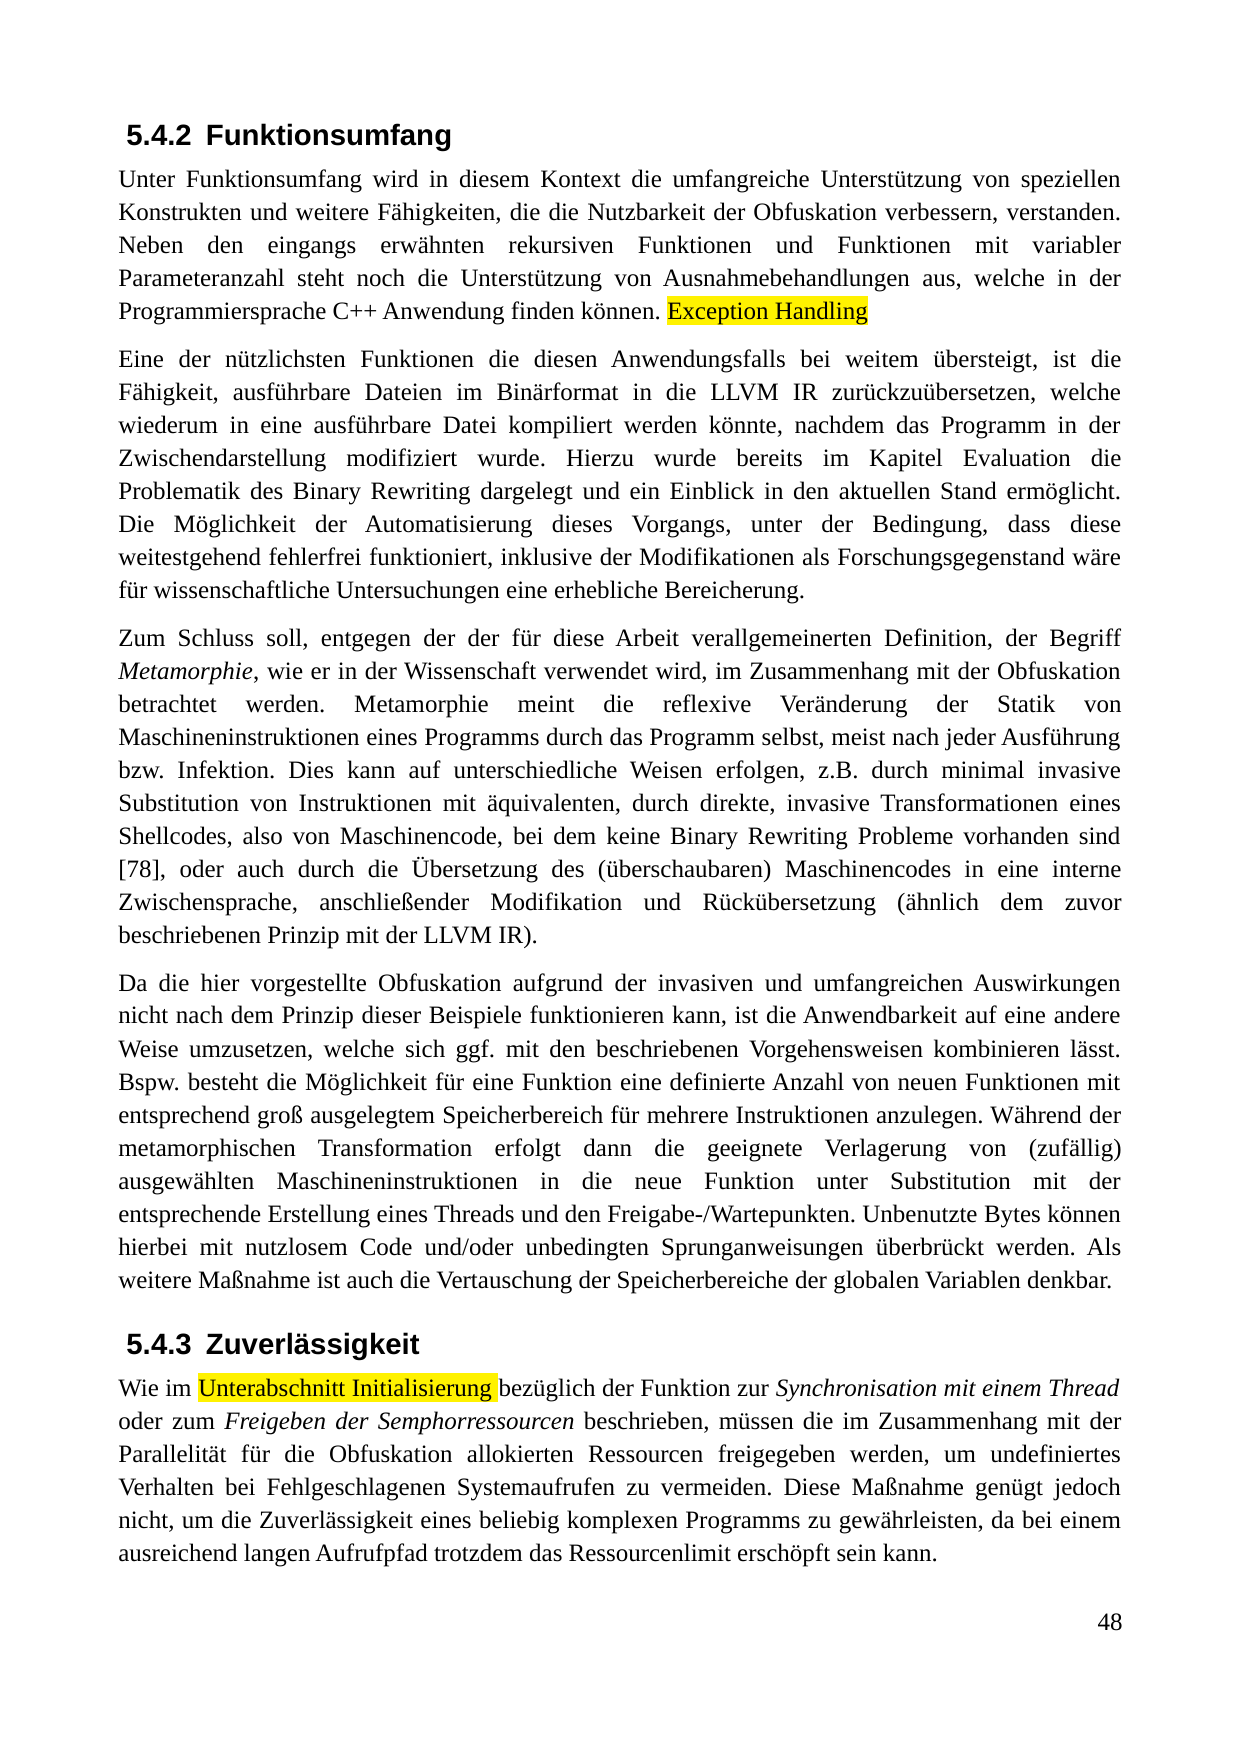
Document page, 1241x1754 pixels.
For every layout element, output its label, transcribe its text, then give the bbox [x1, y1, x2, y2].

text Eine der nützlichsten Funktionen die diesen Anwendungsfalls bei weitem übersteigt, ist die Fähigkeit, ausführbare Dateien im Binärformat in die LLVM IR zurückzuübersetzen, welche wiederum in eine ausführbare Datei kompiliert werden könnte, nachdem das Programm in der Zwischendarstellung modifiziert wurde. Hierzu wurde bereits im Kapitel Evaluation die Problematik des Binary Rewriting dargelegt und ein Einblick in den aktuellen Stand ermöglicht. Die Möglichkeit der Automatisierung dieses Vorgangs, unter der Bedingung, dass diese weitestgehend fehlerfrei funktioniert, inklusive der Modifikationen als Forschungsgegenstand wäre für wissenschaftliche Untersuchungen eine erhebliche Bereicherung. [118, 344, 1122, 604]
text Zum Schluss soll, entgegen der der für diese Arbeit verallgemeinerten Definition, der Begriff Metamorphie, wie er in der Wissenschaft verwendet wird, im Zusammenhang mit der Obfuskation betrachtet werden. Metamorphie meint die reflexive Veränderung der Statik von Maschineninstruktionen eines Programms durch das Programm selbst, meist nach jeder Ausführung bzw. Infektion. Dies kann auf unterschiedliche Weisen erfolgen, z.B. durch minimal invasive Substitution von Instruktionen mit äquivalenten, durch direkte, invasive Transformationen eines Shellcodes, also von Maschinencode, bei dem keine Binary Rewriting Probleme vorhanden sind [78], oder auch durch die Übersetzung des (überschaubaren) Maschinencodes in eine interne Zwischensprache, anschließender Modifikation und Rückübersetzung (ähnlich dem zuvor beschriebenen Prinzip mit der LLVM IR). [118, 623, 1122, 949]
subtitle Zuverlässigkeit [118, 1327, 1122, 1361]
text Da die hier vorgestellte Obfuskation aufgrund der invasiven und umfangreichen Auswirkungen nicht nach dem Prinzip dieser Beispiele funktionieren kann, ist die Anwendbarkeit auf eine andere Weise umzusetzen, welche sich ggf. mit den beschriebenen Vorgehensweisen kombinieren lässt. Bspw. besteht die Möglichkeit für eine Funktion eine definierte Anzahl von neuen Funktionen mit entsprechend groß ausgelegtem Speicherbereich für mehrere Instruktionen anzulegen. Während der metamorphischen Transformation erfolgt dann die geeignete Verlagerung von (zufällig) ausgewählten Maschineninstruktionen in die neue Funktion unter Substitution mit der entsprechende Erstellung eines Threads und den Freigabe-/Wartepunkten. Unbenutzte Bytes können hierbei mit nutzlosem Code und/oder unbedingten Sprunganweisungen überbrückt werden. Als weitere Maßnahme ist auch die Vertauschung der Speicherbereiche der globalen Variablen denkbar. [118, 968, 1122, 1293]
subtitle Funktionsumfang [118, 118, 1122, 152]
text Wie im Unterabschnitt Initialisierung bezüglich der Funktion zur Synchronisation mit einem Thread oder zum Freigeben der Semphorressourcen beschrieben, müssen die im Zusammenhang mit der Parallelität für die Obfuskation allokierten Ressourcen freigegeben werden, um undefiniertes Verhalten bei Fehlgeschlagenen Systemaufrufen zu vermeiden. Diese Maßnahme genügt jedoch nicht, um die Zuverlässigkeit eines beliebig komplexen Programms zu gewährleisten, da bei einem ausreichend langen Aufrufpfad trotzdem das Ressourcenlimit erschöpft sein kann. [118, 1373, 1122, 1567]
text Unter Funktionsumfang wird in diesem Kontext die umfangreiche Unterstützung von speziellen Konstrukten und weitere Fähigkeiten, die die Nutzbarkeit der Obfuskation verbessern, verstanden. Neben den eingangs erwähnten rekursiven Funktionen und Funktionen mit variabler Parameteranzahl steht noch die Unterstützung von Ausnahmebehandlungen aus, welche in der Programmiersprache C++ Anwendung finden können. Exception Handling [118, 164, 1122, 325]
